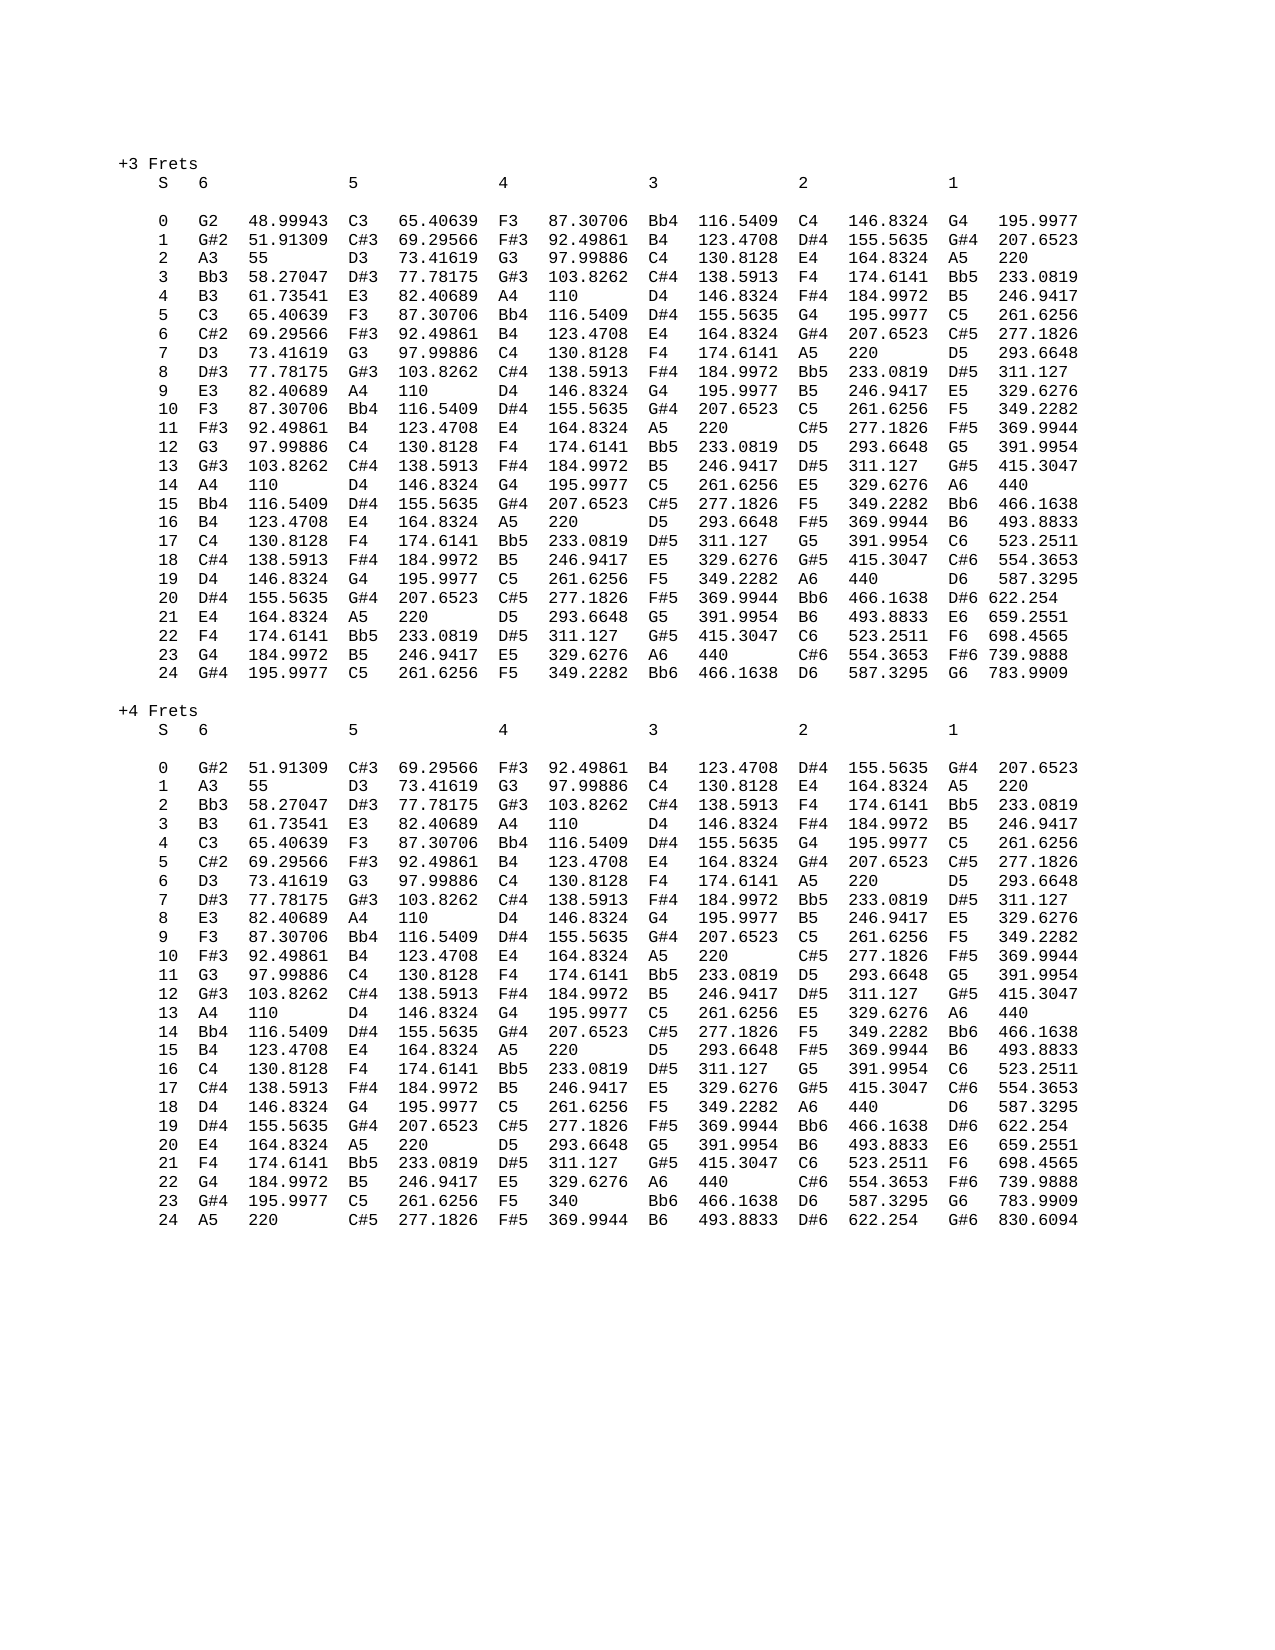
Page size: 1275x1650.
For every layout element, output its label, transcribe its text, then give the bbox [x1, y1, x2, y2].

text 0 G#2 51.91309 C#3 69.29566 F#3 92.49861 B4 123.4708 D#4 155.5635 G#4 207.6523 [118, 759, 1157, 778]
text 17 C#4 138.5913 F#4 184.9972 B5 246.9417 E5 329.6276 G#5 415.3047 C#6 554.3653 [118, 1080, 1157, 1098]
text 8 D#3 77.78175 G#3 103.8262 C#4 138.5913 F#4 184.9972 Bb5 233.0819 D#5 311.127 [118, 363, 1157, 382]
text 20 D#4 155.5635 G#4 207.6523 C#5 277.1826 F#5 369.9944 Bb6 466.1638 D#6 622.254 [118, 589, 1157, 608]
text 3 Bb3 58.27047 D#3 77.78175 G#3 103.8262 C#4 138.5913 F4 174.6141 Bb5 233.0819 [118, 269, 1157, 288]
text 16 C4 130.8128 F4 174.6141 Bb5 233.0819 D#5 311.127 G5 391.9954 C6 523.2511 [118, 1061, 1157, 1080]
text 8 E3 82.40689 A4 110 D4 146.8324 G4 195.9977 B5 246.9417 E5 329.6276 [118, 910, 1157, 929]
text 7 D#3 77.78175 G#3 103.8262 C#4 138.5913 F#4 184.9972 Bb5 233.0819 D#5 311.127 [118, 891, 1157, 910]
text 22 F4 174.6141 Bb5 233.0819 D#5 311.127 G#5 415.3047 C6 523.2511 F6 698.4565 [118, 627, 1157, 646]
text +4 Frets [118, 703, 1157, 721]
text 13 G#3 103.8262 C#4 138.5913 F#4 184.9972 B5 246.9417 D#5 311.127 G#5 415.3047 [118, 457, 1157, 476]
text 6 C#2 69.29566 F#3 92.49861 B4 123.4708 E4 164.8324 G#4 207.6523 C#5 277.1826 [118, 326, 1157, 344]
text 10 F3 87.30706 Bb4 116.5409 D#4 155.5635 G#4 207.6523 C5 261.6256 F5 349.2282 [118, 401, 1157, 420]
text +3 Frets [118, 156, 1157, 175]
text 2 A3 55 D3 73.41619 G3 97.99886 C4 130.8128 E4 164.8324 A5 220 [118, 250, 1157, 269]
text 19 D#4 155.5635 G#4 207.6523 C#5 277.1826 F#5 369.9944 Bb6 466.1638 D#6 622.254 [118, 1117, 1157, 1136]
text 24 A5 220 C#5 277.1826 F#5 369.9944 B6 493.8833 D#6 622.254 G#6 830.6094 [118, 1212, 1157, 1231]
text 18 D4 146.8324 G4 195.9977 C5 261.6256 F5 349.2282 A6 440 D6 587.3295 [118, 1098, 1157, 1117]
text 10 F#3 92.49861 B4 123.4708 E4 164.8324 A5 220 C#5 277.1826 F#5 369.9944 [118, 948, 1157, 967]
text 6 D3 73.41619 G3 97.99886 C4 130.8128 F4 174.6141 A5 220 D5 293.6648 [118, 872, 1157, 891]
text S 6 5 4 3 2 1 [118, 175, 1157, 193]
text 21 F4 174.6141 Bb5 233.0819 D#5 311.127 G#5 415.3047 C6 523.2511 F6 698.4565 [118, 1155, 1157, 1174]
text 24 G#4 195.9977 C5 261.6256 F5 349.2282 Bb6 466.1638 D6 587.3295 G6 783.9909 [118, 665, 1157, 684]
text 11 F#3 92.49861 B4 123.4708 E4 164.8324 A5 220 C#5 277.1826 F#5 369.9944 [118, 420, 1157, 439]
text 4 B3 61.73541 E3 82.40689 A4 110 D4 146.8324 F#4 184.9972 B5 246.9417 [118, 288, 1157, 307]
text 5 C3 65.40639 F3 87.30706 Bb4 116.5409 D#4 155.5635 G4 195.9977 C5 261.6256 [118, 307, 1157, 326]
text 11 G3 97.99886 C4 130.8128 F4 174.6141 Bb5 233.0819 D5 293.6648 G5 391.9954 [118, 967, 1157, 985]
text 0 G2 48.99943 C3 65.40639 F3 87.30706 Bb4 116.5409 C4 146.8324 G4 195.9977 [118, 212, 1157, 231]
text 14 Bb4 116.5409 D#4 155.5635 G#4 207.6523 C#5 277.1826 F5 349.2282 Bb6 466.1638 [118, 1023, 1157, 1042]
text 1 A3 55 D3 73.41619 G3 97.99886 C4 130.8128 E4 164.8324 A5 220 [118, 778, 1157, 797]
text 20 E4 164.8324 A5 220 D5 293.6648 G5 391.9954 B6 493.8833 E6 659.2551 [118, 1136, 1157, 1155]
text 1 G#2 51.91309 C#3 69.29566 F#3 92.49861 B4 123.4708 D#4 155.5635 G#4 207.6523 [118, 231, 1157, 250]
text 17 C4 130.8128 F4 174.6141 Bb5 233.0819 D#5 311.127 G5 391.9954 C6 523.2511 [118, 533, 1157, 552]
text 7 D3 73.41619 G3 97.99886 C4 130.8128 F4 174.6141 A5 220 D5 293.6648 [118, 344, 1157, 363]
text S 6 5 4 3 2 1 [118, 721, 1157, 740]
text 23 G4 184.9972 B5 246.9417 E5 329.6276 A6 440 C#6 554.3653 F#6 739.9888 [118, 646, 1157, 665]
text 19 D4 146.8324 G4 195.9977 C5 261.6256 F5 349.2282 A6 440 D6 587.3295 [118, 571, 1157, 589]
text 23 G#4 195.9977 C5 261.6256 F5 340 Bb6 466.1638 D6 587.3295 G6 783.9909 [118, 1193, 1157, 1212]
text 9 F3 87.30706 Bb4 116.5409 D#4 155.5635 G#4 207.6523 C5 261.6256 F5 349.2282 [118, 929, 1157, 948]
text 13 A4 110 D4 146.8324 G4 195.9977 C5 261.6256 E5 329.6276 A6 440 [118, 1004, 1157, 1023]
text 9 E3 82.40689 A4 110 D4 146.8324 G4 195.9977 B5 246.9417 E5 329.6276 [118, 382, 1157, 401]
text 2 Bb3 58.27047 D#3 77.78175 G#3 103.8262 C#4 138.5913 F4 174.6141 Bb5 233.0819 [118, 797, 1157, 816]
text 22 G4 184.9972 B5 246.9417 E5 329.6276 A6 440 C#6 554.3653 F#6 739.9888 [118, 1174, 1157, 1193]
text 5 C#2 69.29566 F#3 92.49861 B4 123.4708 E4 164.8324 G#4 207.6523 C#5 277.1826 [118, 853, 1157, 872]
text 15 B4 123.4708 E4 164.8324 A5 220 D5 293.6648 F#5 369.9944 B6 493.8833 [118, 1042, 1157, 1061]
text 21 E4 164.8324 A5 220 D5 293.6648 G5 391.9954 B6 493.8833 E6 659.2551 [118, 608, 1157, 627]
text 12 G3 97.99886 C4 130.8128 F4 174.6141 Bb5 233.0819 D5 293.6648 G5 391.9954 [118, 439, 1157, 457]
text 15 Bb4 116.5409 D#4 155.5635 G#4 207.6523 C#5 277.1826 F5 349.2282 Bb6 466.1638 [118, 495, 1157, 514]
text 4 C3 65.40639 F3 87.30706 Bb4 116.5409 D#4 155.5635 G4 195.9977 C5 261.6256 [118, 834, 1157, 853]
text 14 A4 110 D4 146.8324 G4 195.9977 C5 261.6256 E5 329.6276 A6 440 [118, 476, 1157, 495]
text 12 G#3 103.8262 C#4 138.5913 F#4 184.9972 B5 246.9417 D#5 311.127 G#5 415.3047 [118, 985, 1157, 1004]
text 16 B4 123.4708 E4 164.8324 A5 220 D5 293.6648 F#5 369.9944 B6 493.8833 [118, 514, 1157, 533]
text 3 B3 61.73541 E3 82.40689 A4 110 D4 146.8324 F#4 184.9972 B5 246.9417 [118, 816, 1157, 834]
text 18 C#4 138.5913 F#4 184.9972 B5 246.9417 E5 329.6276 G#5 415.3047 C#6 554.3653 [118, 552, 1157, 571]
